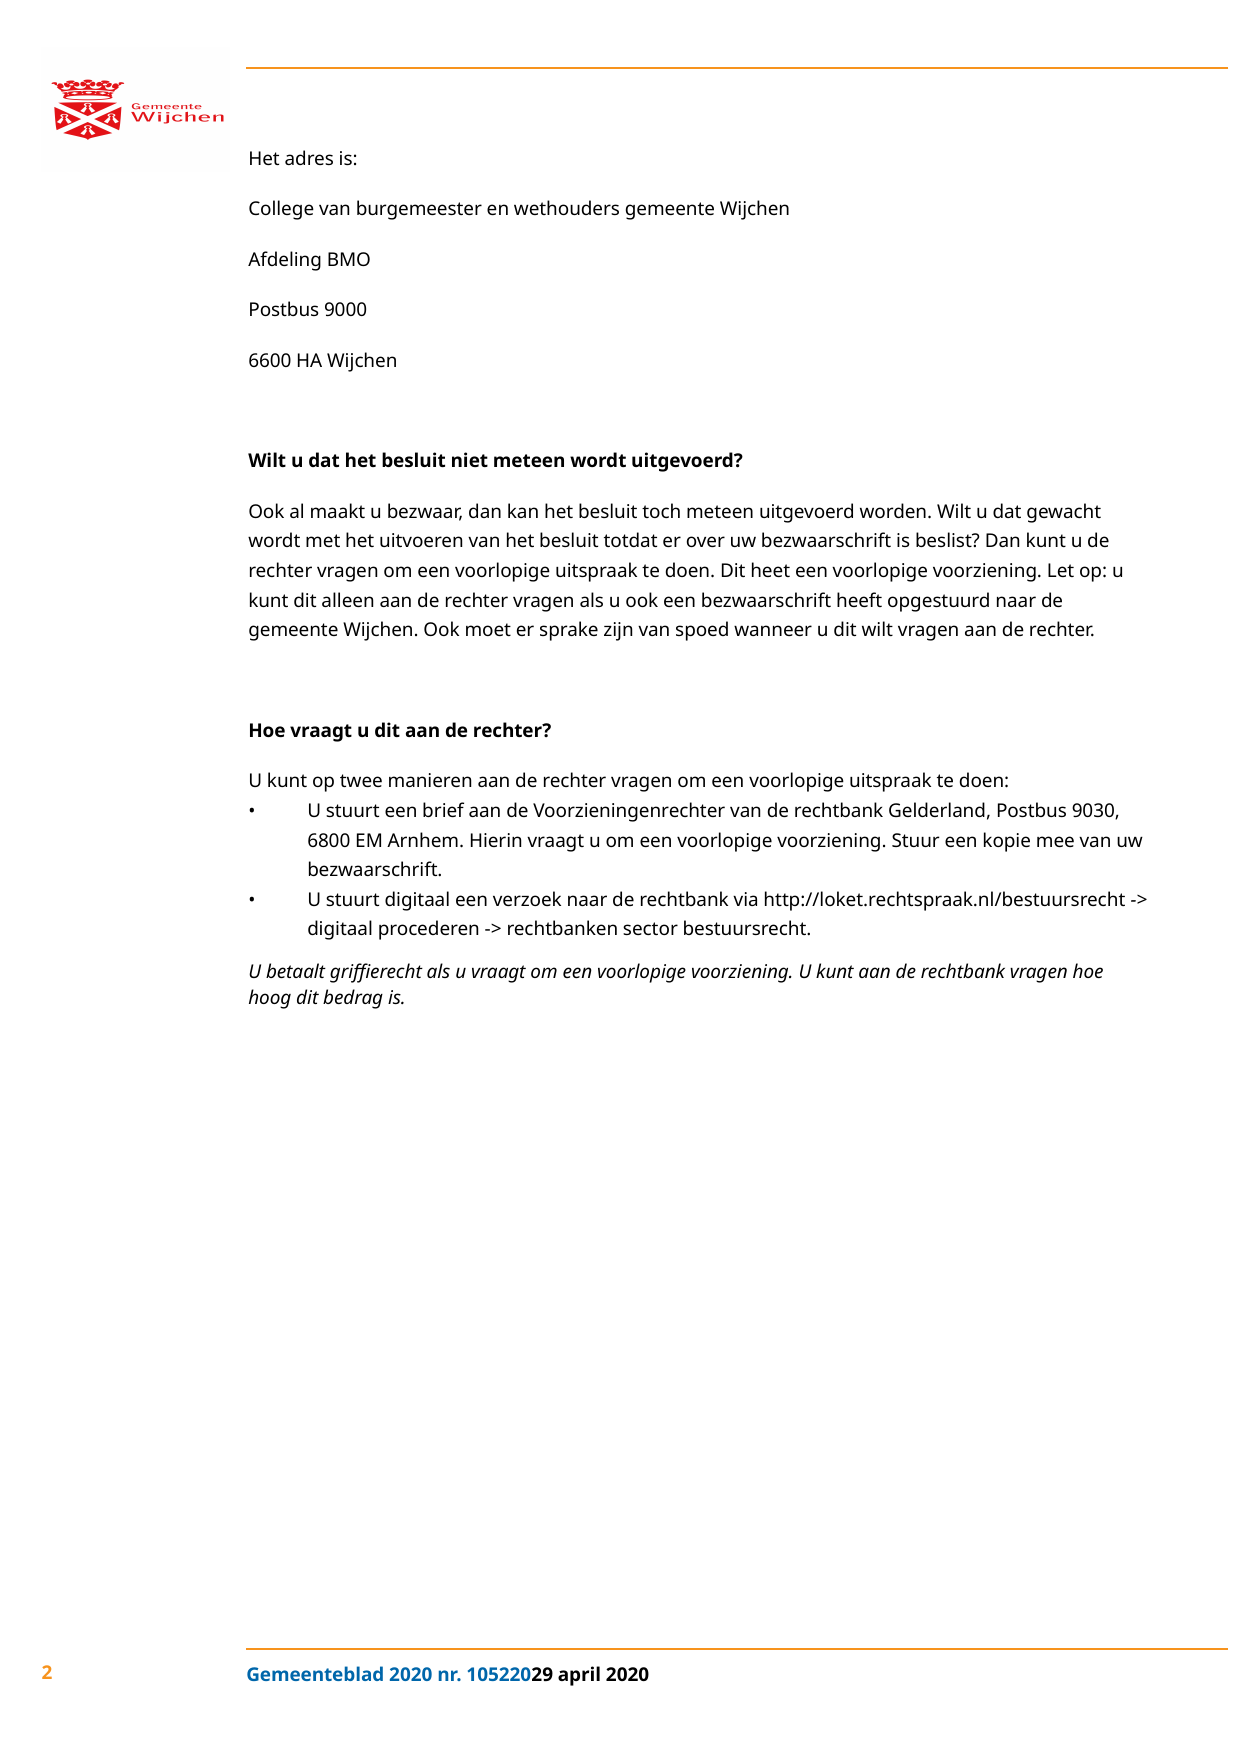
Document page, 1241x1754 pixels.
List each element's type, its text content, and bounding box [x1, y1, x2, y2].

text 6600 HA Wijchen [248, 347, 1152, 373]
text U kunt op twee manieren aan de rechter vragen om een voorlopige uitspraak te doen: [248, 768, 1152, 793]
text Wilt u dat het besluit niet meteen wordt uitgevoerd? [248, 448, 1152, 473]
text U betaalt griffierecht als u vraagt om een voorlopige voorziening. U kunt aan de rechtbank vragen hoe hoog dit bedrag is. [248, 959, 1152, 1010]
text Het adres is: [248, 145, 1152, 171]
text Hoe vraagt u dit aan de rechter? [248, 717, 1152, 743]
text Afdeling BMO [248, 246, 1152, 272]
picture [41, 47, 231, 172]
list U stuurt digitaal een verzoek naar de rechtbank via http://loket.rechtspraak.nl/bestuursrecht -> digitaal procederen -> rechtbanken sector bestuursrecht. [248, 886, 1152, 941]
text Postbus 9000 [248, 296, 1152, 322]
list U stuurt een brief aan de Voorzieningenrechter van de rechtbank Gelderland, Postbus 9030, 6800 EM Arnhem. Hierin vraagt u om een voorlopige voorziening. Stuur een kopie mee van uw bezwaarschrift. [248, 797, 1152, 882]
text Ook al maakt u bezwaar, dan kan het besluit toch meteen uitgevoerd worden. Wilt u dat gewacht wordt met het uitvoeren van het besluit totdat er over uw bezwaarschrift is beslist? Dan kunt u de rechter vragen om een voorlopige uitspraak te doen. Dit heet een voorlopige voorziening. Let op: u kunt dit alleen aan de rechter vragen als u ook een bezwaarschrift heeft opgestuurd naar de gemeente Wijchen. Ook moet er sprake zijn van spoed wanneer u dit wilt vragen aan de rechter. [248, 498, 1152, 642]
text College van burgemeester en wethouders gemeente Wijchen [248, 196, 1152, 221]
